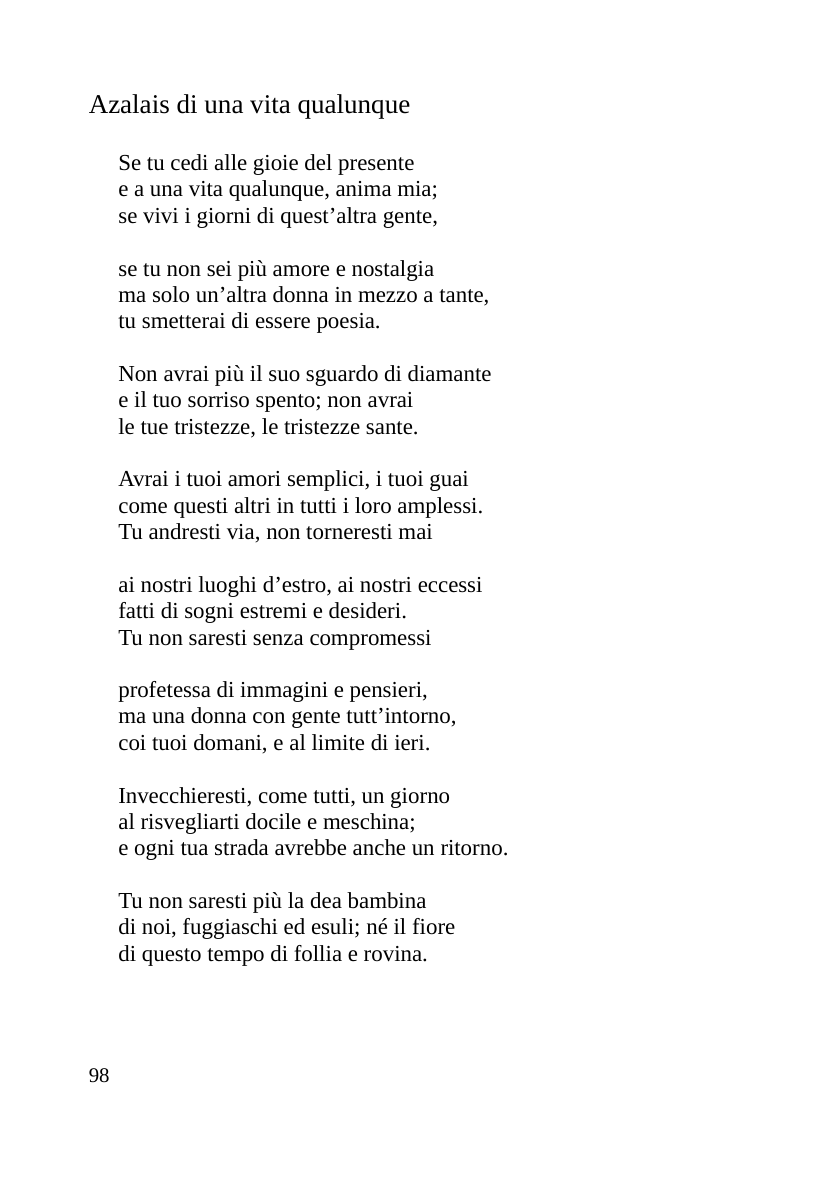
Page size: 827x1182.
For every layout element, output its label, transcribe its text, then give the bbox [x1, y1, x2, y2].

text e il tuo sorriso spento; non avrai [118, 386, 738, 413]
text Tu andresti via, non torneresti mai [118, 518, 738, 544]
text ma una donna con gente tutt’intorno, [118, 703, 738, 729]
text e a una vita qualunque, anima mia; [118, 176, 738, 202]
text se vivi i giorni di quest’altra gente, [118, 202, 738, 228]
text di noi, fuggiaschi ed esuli; né il fiore [118, 913, 738, 940]
text Tu non saresti più la dea bambina [118, 887, 738, 913]
text se tu non sei più amore e nostalgia [118, 254, 738, 281]
text coi tuoi domani, e al limite di ieri. [118, 729, 738, 755]
text le tue tristezze, le tristezze sante. [118, 413, 738, 439]
text Invecchieresti, come tutti, un giorno [118, 782, 738, 808]
text di questo tempo di follia e rovina. [118, 940, 738, 966]
text Azalais di una vita qualunque [88, 88, 738, 120]
text profetessa di immagini e pensieri, [118, 676, 738, 703]
text Non avrai più il suo sguardo di diamante [118, 360, 738, 386]
text ai nostri luoghi d’estro, ai nostri eccessi [118, 571, 738, 597]
text al risvegliarti docile e meschina; [118, 808, 738, 834]
text Tu non saresti senza compromessi [118, 623, 738, 650]
text fatti di sogni estremi e desideri. [118, 597, 738, 623]
text Se tu cedi alle gioie del presente [118, 149, 738, 176]
text ma solo un’altra donna in mezzo a tante, [118, 281, 738, 307]
text come questi altri in tutti i loro amplessi. [118, 492, 738, 518]
text tu smetterai di essere poesia. [118, 307, 738, 334]
text Avrai i tuoi amori semplici, i tuoi guai [118, 465, 738, 492]
text e ogni tua strada avrebbe anche un ritorno. [118, 834, 738, 861]
